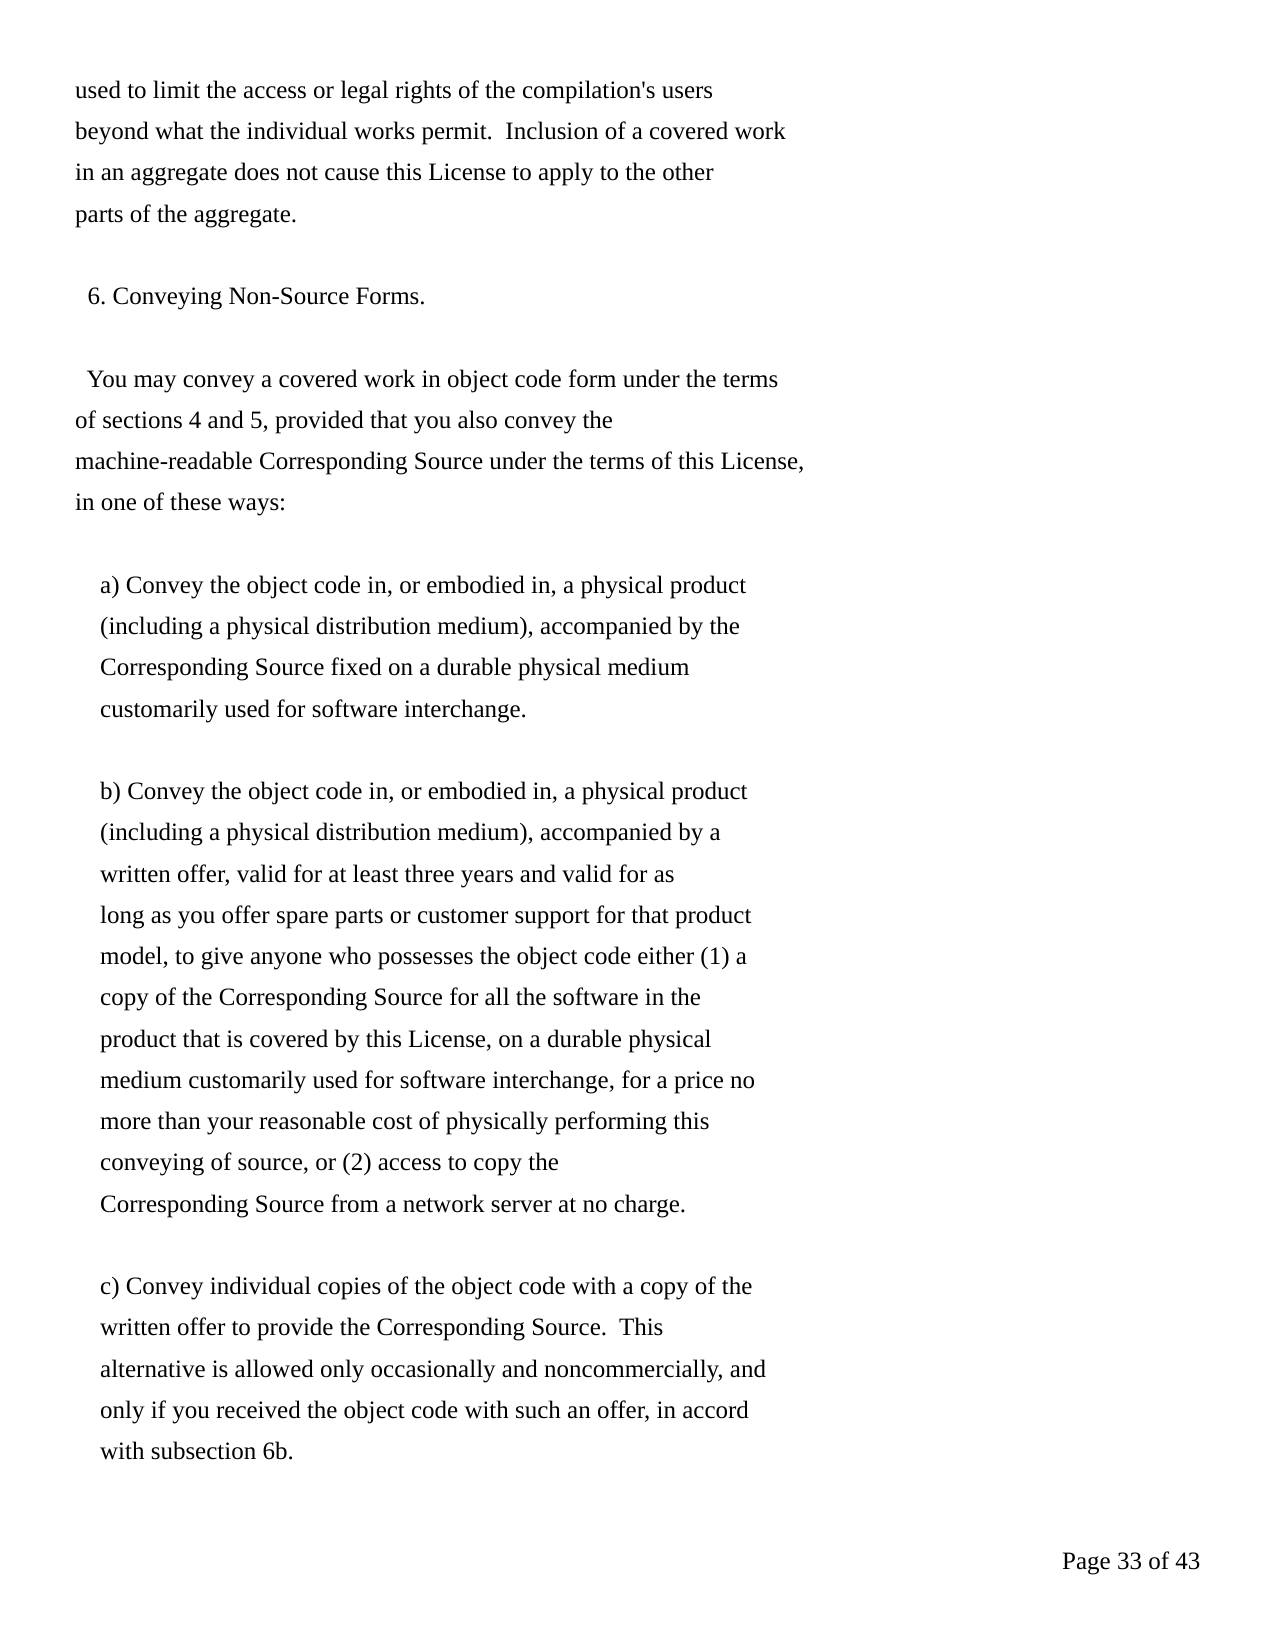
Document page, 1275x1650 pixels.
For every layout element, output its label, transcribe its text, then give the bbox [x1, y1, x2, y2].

text c) Convey individual copies of the object code with a copy of the [75, 1271, 1200, 1300]
text (including a physical distribution medium), accompanied by the [75, 611, 1200, 640]
text of sections 4 and 5, provided that you also convey the [75, 405, 1200, 434]
text conveying of source, or (2) access to copy the [75, 1147, 1200, 1176]
text You may convey a covered work in object code form under the terms [75, 364, 1200, 392]
text only if you received the object code with such an offer, in accord [75, 1395, 1200, 1424]
text with subsection 6b. [75, 1436, 1200, 1465]
text written offer to provide the Corresponding Source. This [75, 1312, 1200, 1341]
text Corresponding Source from a network server at no charge. [75, 1189, 1200, 1217]
text more than your reasonable cost of physically performing this [75, 1106, 1200, 1135]
text medium customarily used for software interchange, for a price no [75, 1065, 1200, 1094]
text product that is covered by this License, on a durable physical [75, 1024, 1200, 1052]
text model, to give anyone who possesses the object code either (1) a [75, 941, 1200, 970]
text b) Convey the object code in, or embodied in, a physical product [75, 776, 1200, 805]
text machine-readable Corresponding Source under the terms of this License, [75, 446, 1200, 475]
text 6. Conveying Non-Source Forms. [75, 281, 1200, 310]
text used to limit the access or legal rights of the compilation's users [75, 75, 1200, 104]
text alternative is allowed only occasionally and noncommercially, and [75, 1354, 1200, 1382]
text written offer, valid for at least three years and valid for as [75, 859, 1200, 887]
text beyond what the individual works permit. Inclusion of a covered work [75, 116, 1200, 145]
text Corresponding Source fixed on a durable physical medium [75, 652, 1200, 681]
text parts of the aggregate. [75, 199, 1200, 227]
text a) Convey the object code in, or embodied in, a physical product [75, 570, 1200, 599]
text in one of these ways: [75, 487, 1200, 516]
text long as you offer spare parts or customer support for that product [75, 900, 1200, 929]
text copy of the Corresponding Source for all the software in the [75, 982, 1200, 1011]
text in an aggregate does not cause this License to apply to the other [75, 157, 1200, 186]
text (including a physical distribution medium), accompanied by a [75, 817, 1200, 846]
text customarily used for software interchange. [75, 694, 1200, 722]
